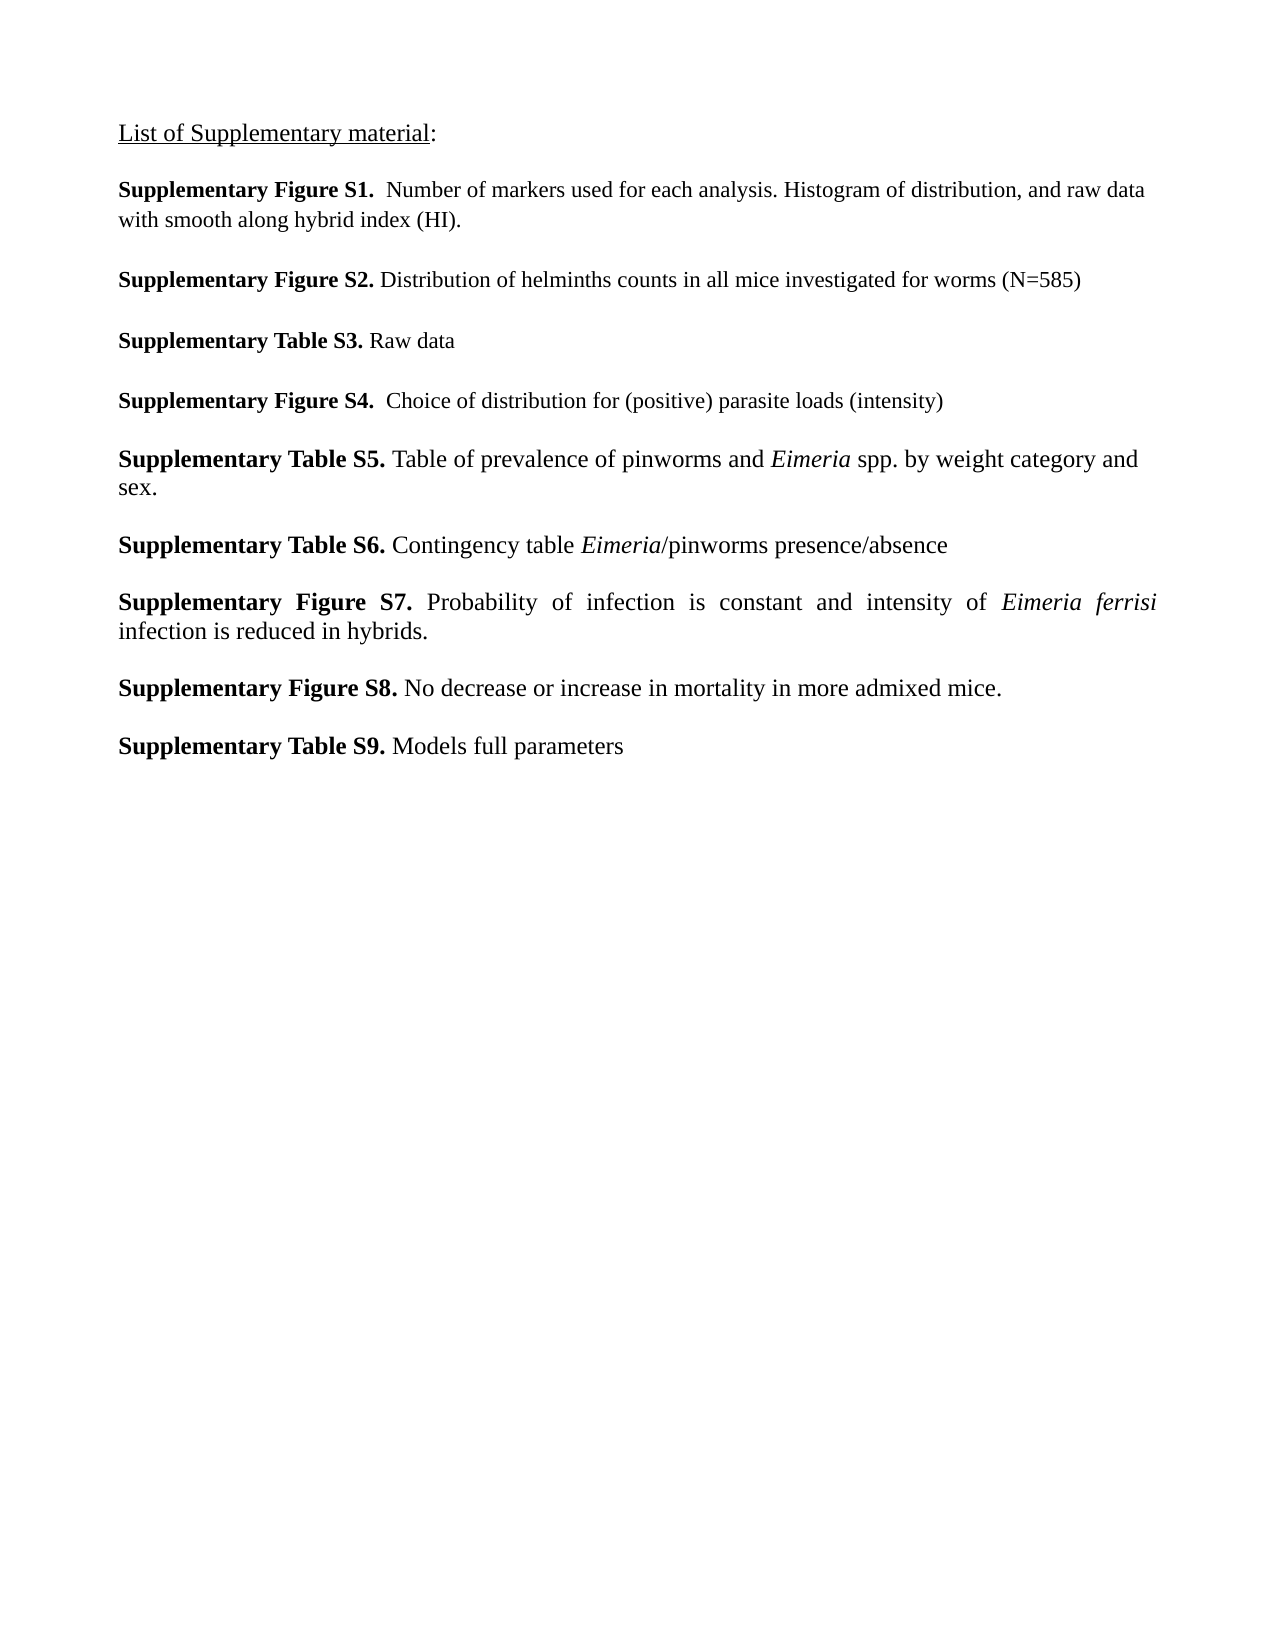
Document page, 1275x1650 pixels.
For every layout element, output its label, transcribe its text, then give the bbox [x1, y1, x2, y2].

text Supplementary Table S5. Table of prevalence of pinworms and Eimeria spp. by weight category and sex. [118, 444, 1157, 501]
text Supplementary Table S9. Models full parameters [118, 731, 1157, 759]
text Supplementary Figure S1. Number of markers used for each analysis. Histogram of distribution, and raw data with smooth along hybrid index (HI). [118, 176, 1157, 232]
text Supplementary Figure S4. Choice of distribution for (positive) parasite loads (intensity) [118, 387, 1157, 413]
text Supplementary Figure S8. No decrease or increase in mortality in more admixed mice. [118, 673, 1157, 702]
text Supplementary Figure S2. Distribution of helminths counts in all mice investigated for worms (N=585) [118, 266, 1157, 293]
text Supplementary Table S6. Contingency table Eimeria/pinworms presence/absence [118, 530, 1157, 559]
text Supplementary Figure S7. Probability of infection is constant and intensity of Eimeria ferrisi infection is reduced in hybrids. [118, 587, 1157, 644]
text List of Supplementary material: [118, 118, 1157, 147]
text Supplementary Table S3. Raw data [118, 327, 1157, 353]
